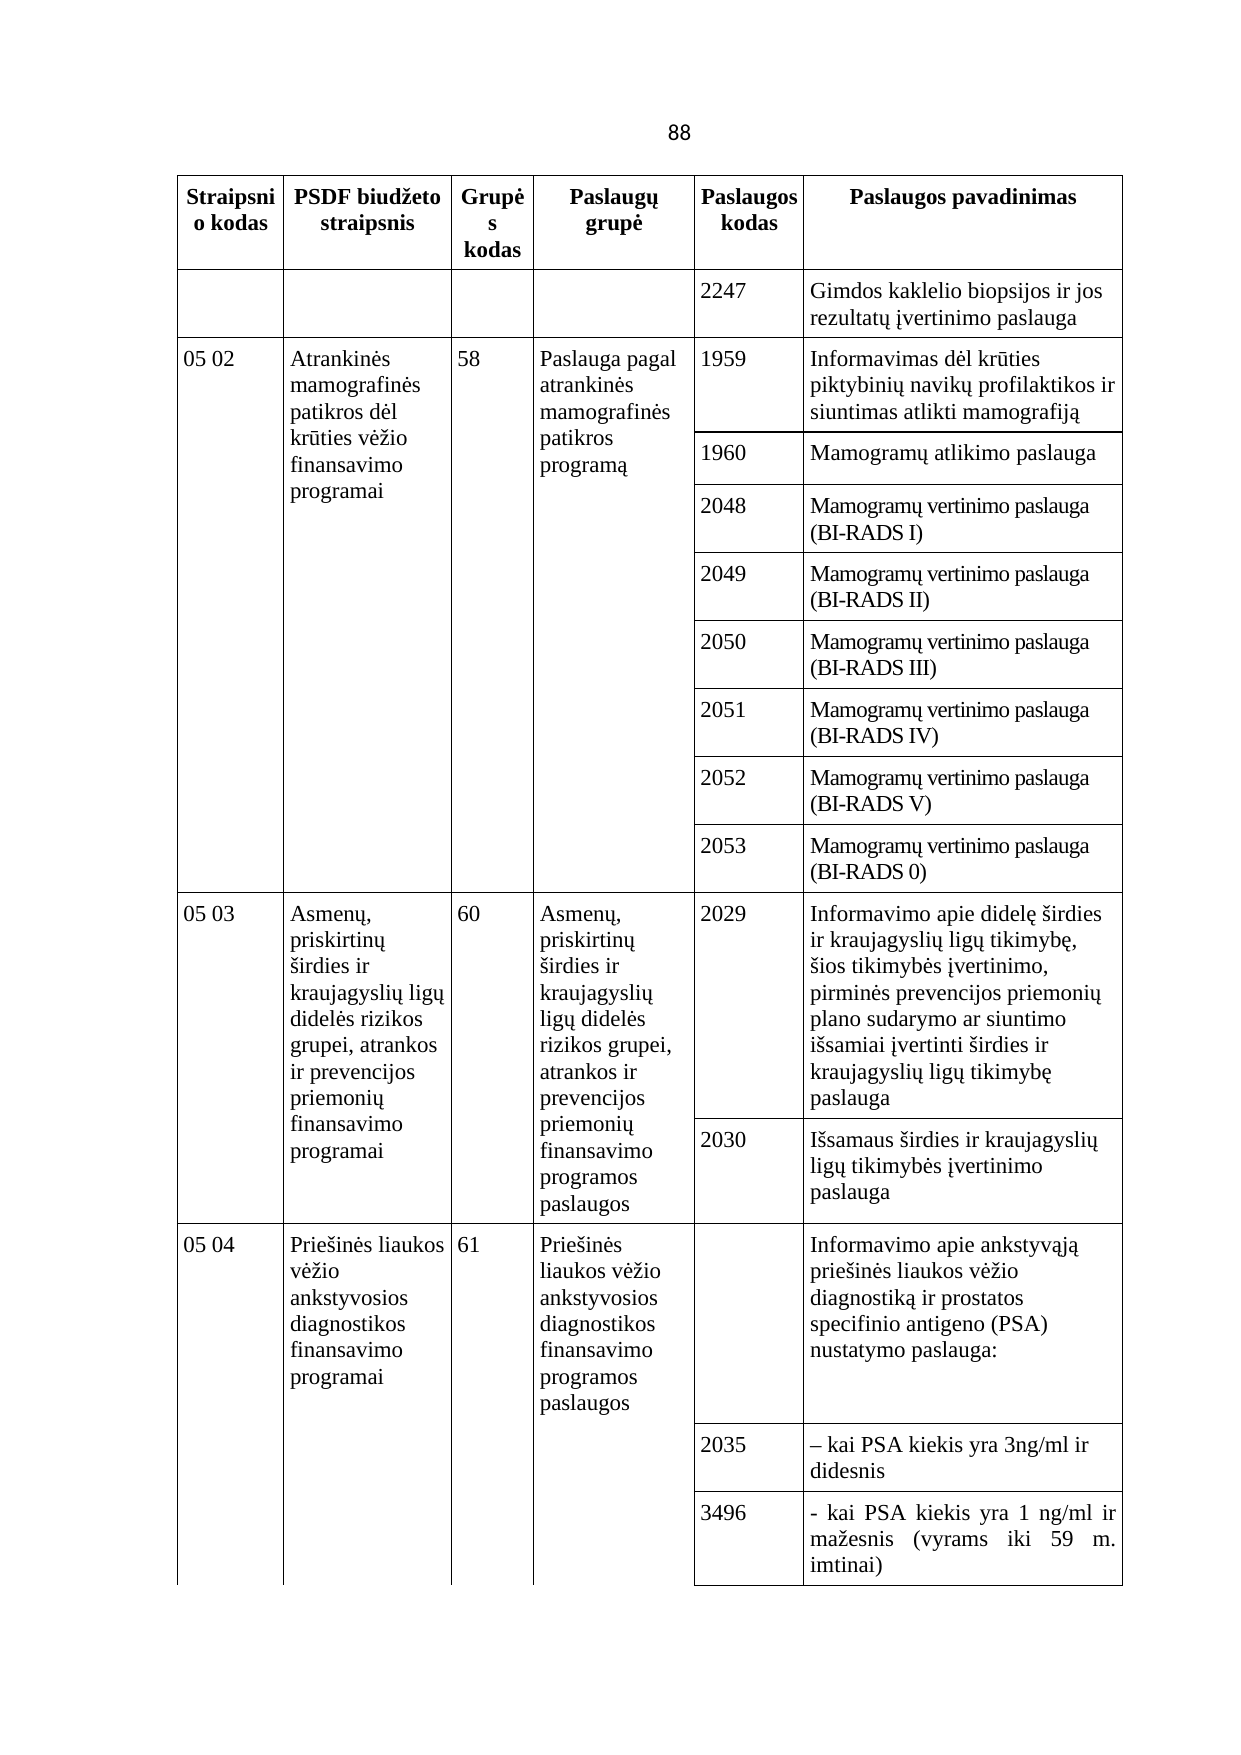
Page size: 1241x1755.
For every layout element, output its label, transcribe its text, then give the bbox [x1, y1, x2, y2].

table_cell [534, 824, 694, 892]
table_cell [452, 1423, 533, 1491]
table_cell [534, 552, 694, 620]
table_cell 2052 [695, 757, 803, 824]
table_cell Informavimas dėl krūties piktybinių navikų profilaktikos ir siuntimas atlikti mamografiją [804, 338, 1122, 431]
table_cell Mamogramų vertinimo paslauga (BI-RADS IV) [804, 689, 1122, 756]
table_cell Mamogramų vertinimo paslauga (BI-RADS V) [804, 757, 1122, 824]
table_cell 05 03 [178, 893, 283, 1118]
table_cell [178, 552, 283, 620]
table_header PSDF biudžeto straipsnis [284, 176, 451, 269]
table_cell [284, 824, 451, 892]
table_cell [452, 756, 533, 824]
table_cell [452, 1491, 533, 1585]
table_cell [452, 270, 533, 337]
table_cell Mamogramų vertinimo paslauga (BI-RADS III) [804, 621, 1122, 688]
table_cell [178, 1491, 283, 1585]
table_cell 58 [452, 338, 533, 431]
table_header Grupės kodas [452, 176, 533, 269]
table_cell [178, 1118, 283, 1223]
table_cell 2030 [695, 1119, 803, 1223]
table_cell [284, 620, 451, 688]
table_header Paslaugos kodas [695, 176, 803, 269]
table_header Paslaugų grupė [534, 176, 694, 269]
table_cell [284, 270, 451, 337]
table_cell Asmenų, priskirtinų širdies ir kraujagyslių ligų didelės rizikos grupei, atrankos ir prevencijos priemonių finansavimo programos paslaugos [534, 893, 694, 1223]
table_header Paslaugos pavadinimas [804, 176, 1122, 269]
table_cell 3496 [695, 1492, 803, 1585]
table_cell [452, 824, 533, 892]
table_cell Mamogramų vertinimo paslauga (BI-RADS II) [804, 553, 1122, 620]
table_cell 2051 [695, 689, 803, 756]
table_cell [534, 688, 694, 756]
table_cell [178, 688, 283, 756]
table_cell 2035 [695, 1424, 803, 1491]
table_cell [452, 1265, 533, 1423]
table_cell Asmenų, priskirtinų širdies ir kraujagyslių ligų didelės rizikos grupei, atrankos ir prevencijos priemonių finansavimo programai [284, 893, 451, 1223]
table_cell Informavimo apie ankstyvąją priešinės liaukos vėžio diagnostiką ir prostatos specifinio antigeno (PSA) nustatymo paslauga: [804, 1224, 1122, 1423]
table_header Straipsnio kodas [178, 176, 283, 269]
table_cell 2029 [695, 893, 803, 1118]
table_cell Gimdos kaklelio biopsijos ir jos rezultatų įvertinimo paslauga [804, 270, 1122, 337]
table_cell [452, 620, 533, 688]
table_cell 60 [452, 893, 533, 1118]
table_cell [452, 431, 533, 484]
table_cell 2049 [695, 553, 803, 620]
table_cell [178, 270, 283, 337]
table_cell [178, 824, 283, 892]
table_cell [452, 1118, 533, 1223]
table_cell [534, 1491, 694, 1585]
table_cell [452, 688, 533, 756]
table_cell 05 02 [178, 338, 283, 431]
table_cell 1959 [695, 338, 803, 431]
table_cell Mamogramų vertinimo paslauga (BI-RADS I) [804, 485, 1122, 552]
table_cell 1960 [695, 433, 803, 484]
table_cell [178, 1423, 283, 1491]
table_cell [452, 552, 533, 620]
table_cell [284, 552, 451, 620]
table_cell - kai PSA kiekis yra 1 ng/ml ir mažesnis (vyrams iki 59 m. imtinai) [804, 1492, 1122, 1585]
table_cell [284, 1491, 451, 1585]
table_cell Atrankinės mamografinės patikros dėl krūties vėžio finansavimo programai [284, 338, 451, 552]
table_cell [178, 1265, 283, 1423]
table_cell Priešinės liaukos vėžio ankstyvosios diagnostikos finansavimo programos paslaugos [534, 1224, 694, 1423]
table_cell [695, 1224, 803, 1423]
table_cell 61 [452, 1224, 533, 1264]
table_cell Išsamaus širdies ir kraujagyslių ligų tikimybės įvertinimo paslauga [804, 1119, 1122, 1223]
table_cell [284, 756, 451, 824]
table_cell Mamogramų atlikimo paslauga [804, 433, 1122, 484]
table_cell – kai PSA kiekis yra 3ng/ml ir didesnis [804, 1424, 1122, 1491]
table_cell [534, 756, 694, 824]
table_cell Paslauga pagal atrankinės mamografinės patikros programą [534, 338, 694, 484]
table_cell Informavimo apie didelę širdies ir kraujagyslių ligų tikimybę, šios tikimybės įvertinimo, pirminės prevencijos priemonių plano sudarymo ar siuntimo išsamiai įvertinti širdies ir kraujagyslių ligų tikimybę paslauga [804, 893, 1122, 1118]
table_cell [534, 484, 694, 552]
table_cell [178, 431, 283, 484]
table_cell [178, 756, 283, 824]
table_cell 2050 [695, 621, 803, 688]
table_cell [178, 620, 283, 688]
table_cell [534, 620, 694, 688]
table_cell [284, 1423, 451, 1491]
table_cell Mamogramų vertinimo paslauga (BI-RADS 0) [804, 825, 1122, 892]
table_cell [452, 484, 533, 552]
table_cell 2247 [695, 270, 803, 337]
table_cell [284, 688, 451, 756]
table_cell [534, 1423, 694, 1491]
table_cell 2048 [695, 485, 803, 552]
table_cell [178, 484, 283, 552]
table_cell Priešinės liaukos vėžio ankstyvosios diagnostikos finansavimo programai [284, 1224, 451, 1423]
table_cell [534, 270, 694, 337]
table_cell 2053 [695, 825, 803, 892]
table_cell 05 04 [178, 1224, 283, 1264]
